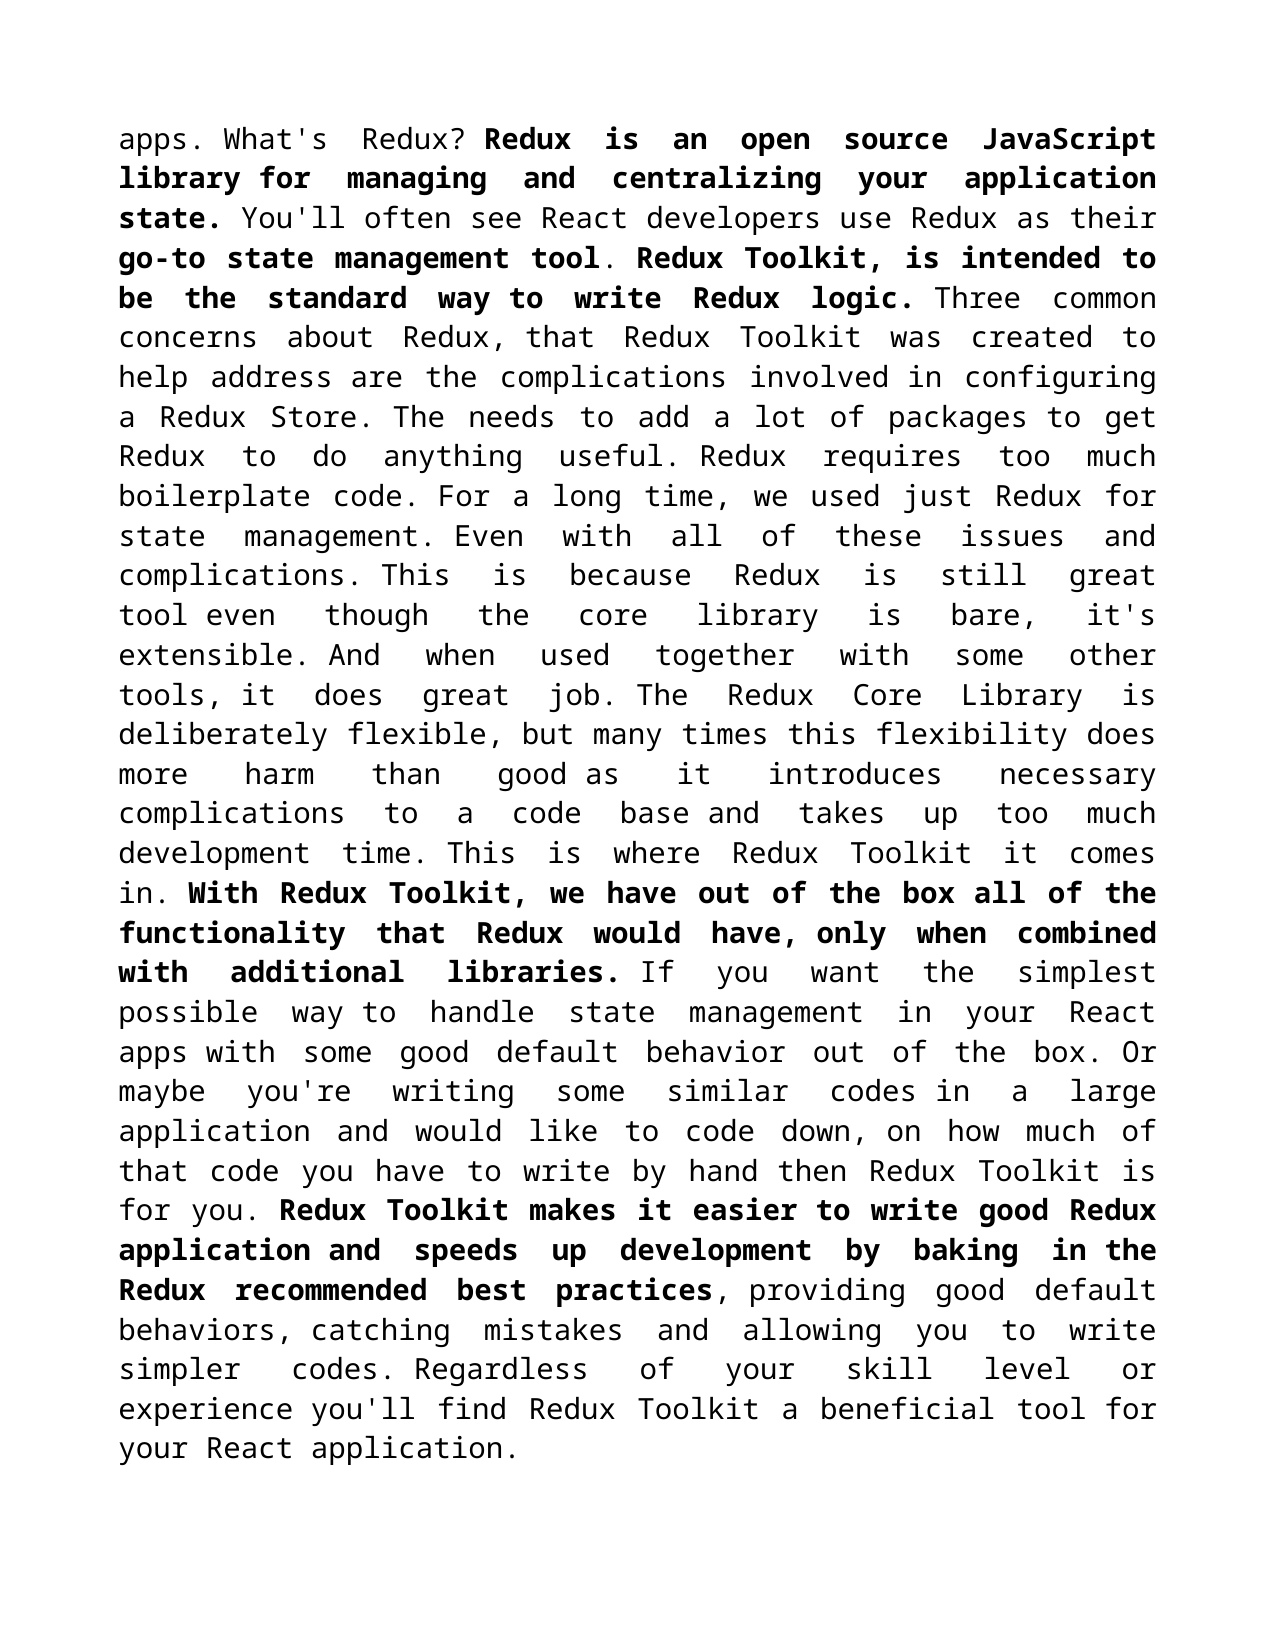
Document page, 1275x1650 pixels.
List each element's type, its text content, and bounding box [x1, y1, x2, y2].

text apps. What's Redux? Redux is an open source JavaScript library for managing and centralizing your application state. You'll often see React developers use Redux as their go-to state management tool. Redux Toolkit, is intended to be the standard way to write Redux logic. Three common concerns about Redux, that Redux Toolkit was created to help address are the complications involved in configuring a Redux Store. The needs to add a lot of packages to get Redux to do anything useful. Redux requires too much boilerplate code. For a long time, we used just Redux for state management. Even with all of these issues and complications. This is because Redux is still great tool even though the core library is bare, it's extensible. And when used together with some other tools, it does great job. The Redux Core Library is deliberately flexible, but many times this flexibility does more harm than good as it introduces necessary complications to a code base and takes up too much development time. This is where Redux Toolkit it comes in. With Redux Toolkit, we have out of the box all of the functionality that Redux would have, only when combined with additional libraries. If you want the simplest possible way to handle state management in your React apps with some good default behavior out of the box. Or maybe you're writing some similar codes in a large application and would like to code down, on how much of that code you have to write by hand then Redux Toolkit is for you. Redux Toolkit makes it easier to write good Redux application and speeds up development by baking in the Redux recommended best practices, providing good default behaviors, catching mistakes and allowing you to write simpler codes. Regardless of your skill level or experience you'll find Redux Toolkit a beneficial tool for your React application. [118, 118, 1157, 1467]
